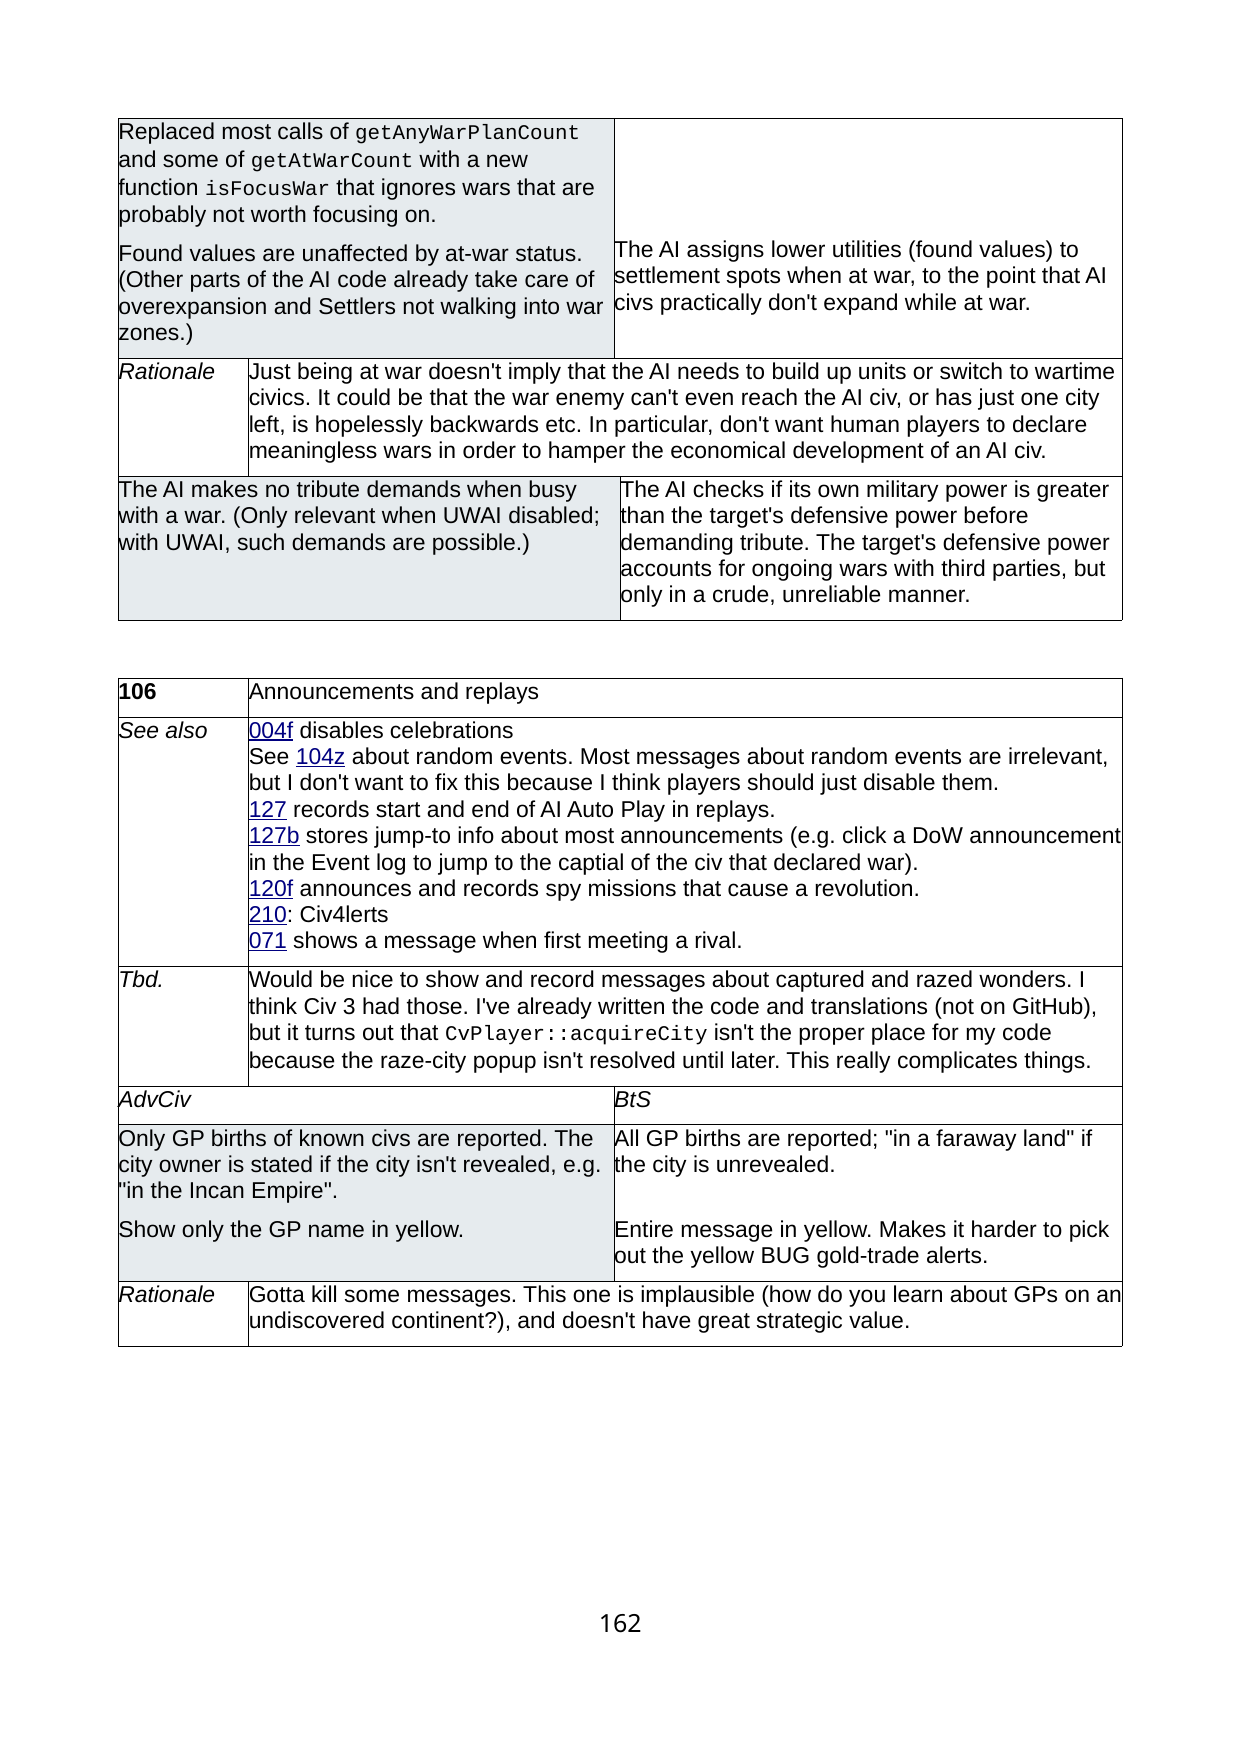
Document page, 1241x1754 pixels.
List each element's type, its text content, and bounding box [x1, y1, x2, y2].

table_cell The AI checks if its own military power is greater than the target's defensive power before demanding tribute. The target's defensive power accounts for ongoing wars with third parties, but only in a crude, unreliable manner. [621, 477, 1122, 620]
table_cell Rationale [119, 1282, 248, 1346]
table_cell Only GP births of known civs are reported. The city owner is stated if the city isn't revealed, e.g. "in the Incan Empire". Show only the GP name in yellow. [119, 1125, 614, 1281]
table_cell Just being at war doesn't imply that the AI needs to build up units or switch to wartime civics. It could be that the war enemy can't even reach the AI civ, or has just one city left, is hopelessly backwards etc. In particular, don't want human players to declare meaningless wars in order to hamper the economical development of an AI civ. [249, 359, 1122, 476]
table_cell AdvCiv [119, 1087, 614, 1124]
table_header Announcements and replays [249, 679, 1122, 717]
table_cell 004f disables celebrations See 104z about random events. Most messages about random events are irrelevant, but I don't want to fix this because I think players should just disable them. 127 records start and end of AI Auto Play in replays. 127b stores jump-to info about most announcements (e.g. click a DoW announcement in the Event log to jump to the captial of the civ that declared war). 120f announces and records spy missions that cause a revolution. 210: Civ4lerts 071 shows a message when first meeting a rival. [249, 718, 1122, 966]
table_cell BtS [615, 1087, 1122, 1124]
table_cell Gotta kill some messages. This one is implausible (how do you learn about GPs on an undiscovered continent?), and doesn't have great strategic value. [249, 1282, 1122, 1346]
table_cell Would be nice to show and record messages about captured and razed wonders. I think Civ 3 had those. I've already written the code and translations (not on GitHub), but it turns out that CvPlayer::acquireCity isn't the proper place for my code because the raze-city popup isn't resolved until later. This really complicates things. [249, 967, 1122, 1086]
table_cell Rationale [119, 359, 248, 476]
table_cell All GP births are reported; "in a faraway land" if the city is unrevealed. Entire message in yellow. Makes it harder to pick out the yellow BUG gold-trade alerts. [615, 1125, 1122, 1281]
table_cell See also [119, 718, 248, 966]
table_cell Tbd. [119, 967, 248, 1086]
table_cell The AI assigns lower utilities (found values) to settlement spots when at war, to the point that AI civs practically don't expand while at war. [615, 119, 1122, 358]
table_cell The AI makes no tribute demands when busy with a war. (Only relevant when UWAI disabled; with UWAI, such demands are possible.) [119, 477, 620, 620]
table_header 106 [119, 679, 248, 717]
table_cell Replaced most calls of getAnyWarPlanCount and some of getAtWarCount with a new function isFocusWar that ignores wars that are probably not worth focusing on. Found values are unaffected by at-war status. (Other parts of the AI code already take care of overexpansion and Settlers not walking into war zones.) [119, 119, 614, 358]
